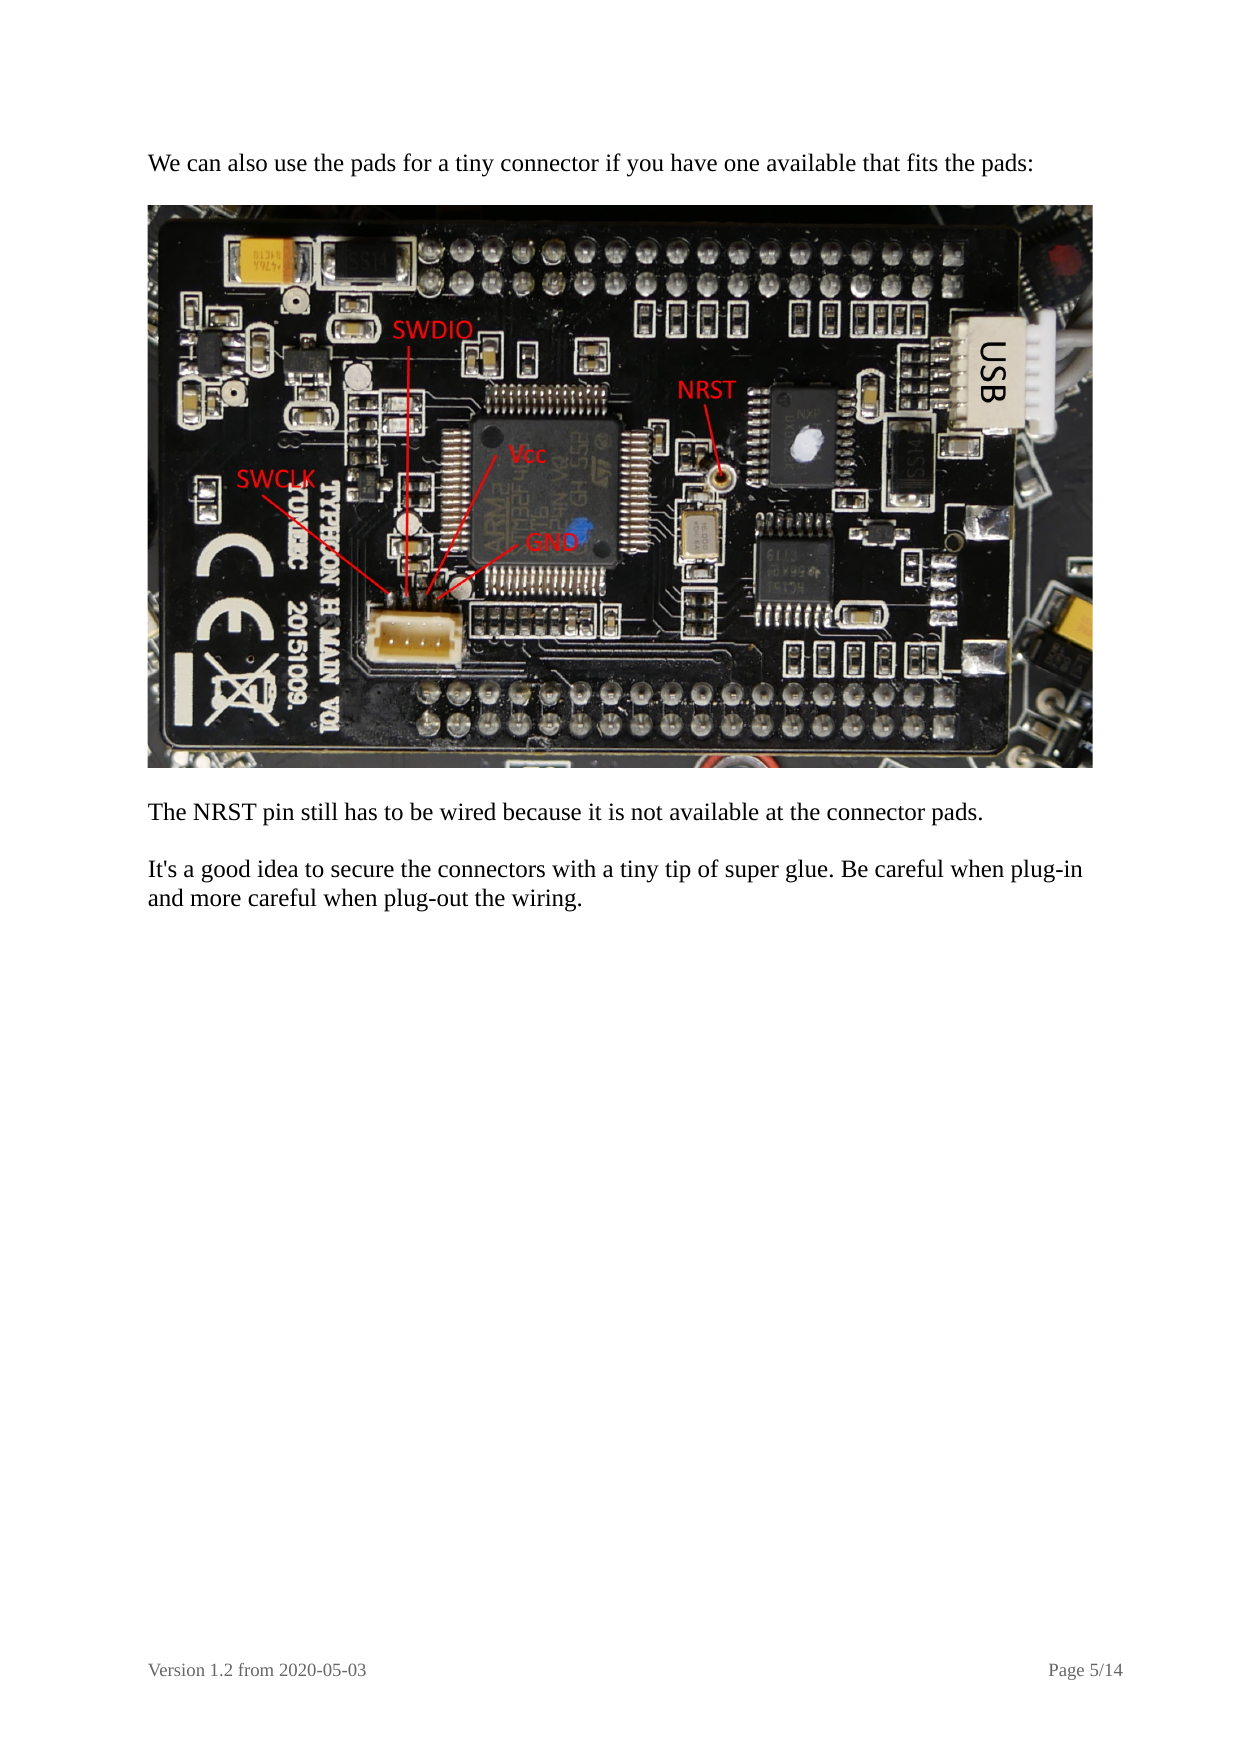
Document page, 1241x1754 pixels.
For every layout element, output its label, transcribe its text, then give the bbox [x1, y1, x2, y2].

text We can also use the pads for a tiny connector if you have one available that fits the pads: [148, 148, 1093, 176]
text The NRST pin still has to be wired because it is not available at the connector pads. [148, 797, 1093, 825]
text It's a good idea to secure the connectors with a tiny tip of super glue. Be careful when plug-in and more careful when plug-out the wiring. [148, 854, 1093, 912]
picture [147, 205, 1093, 768]
